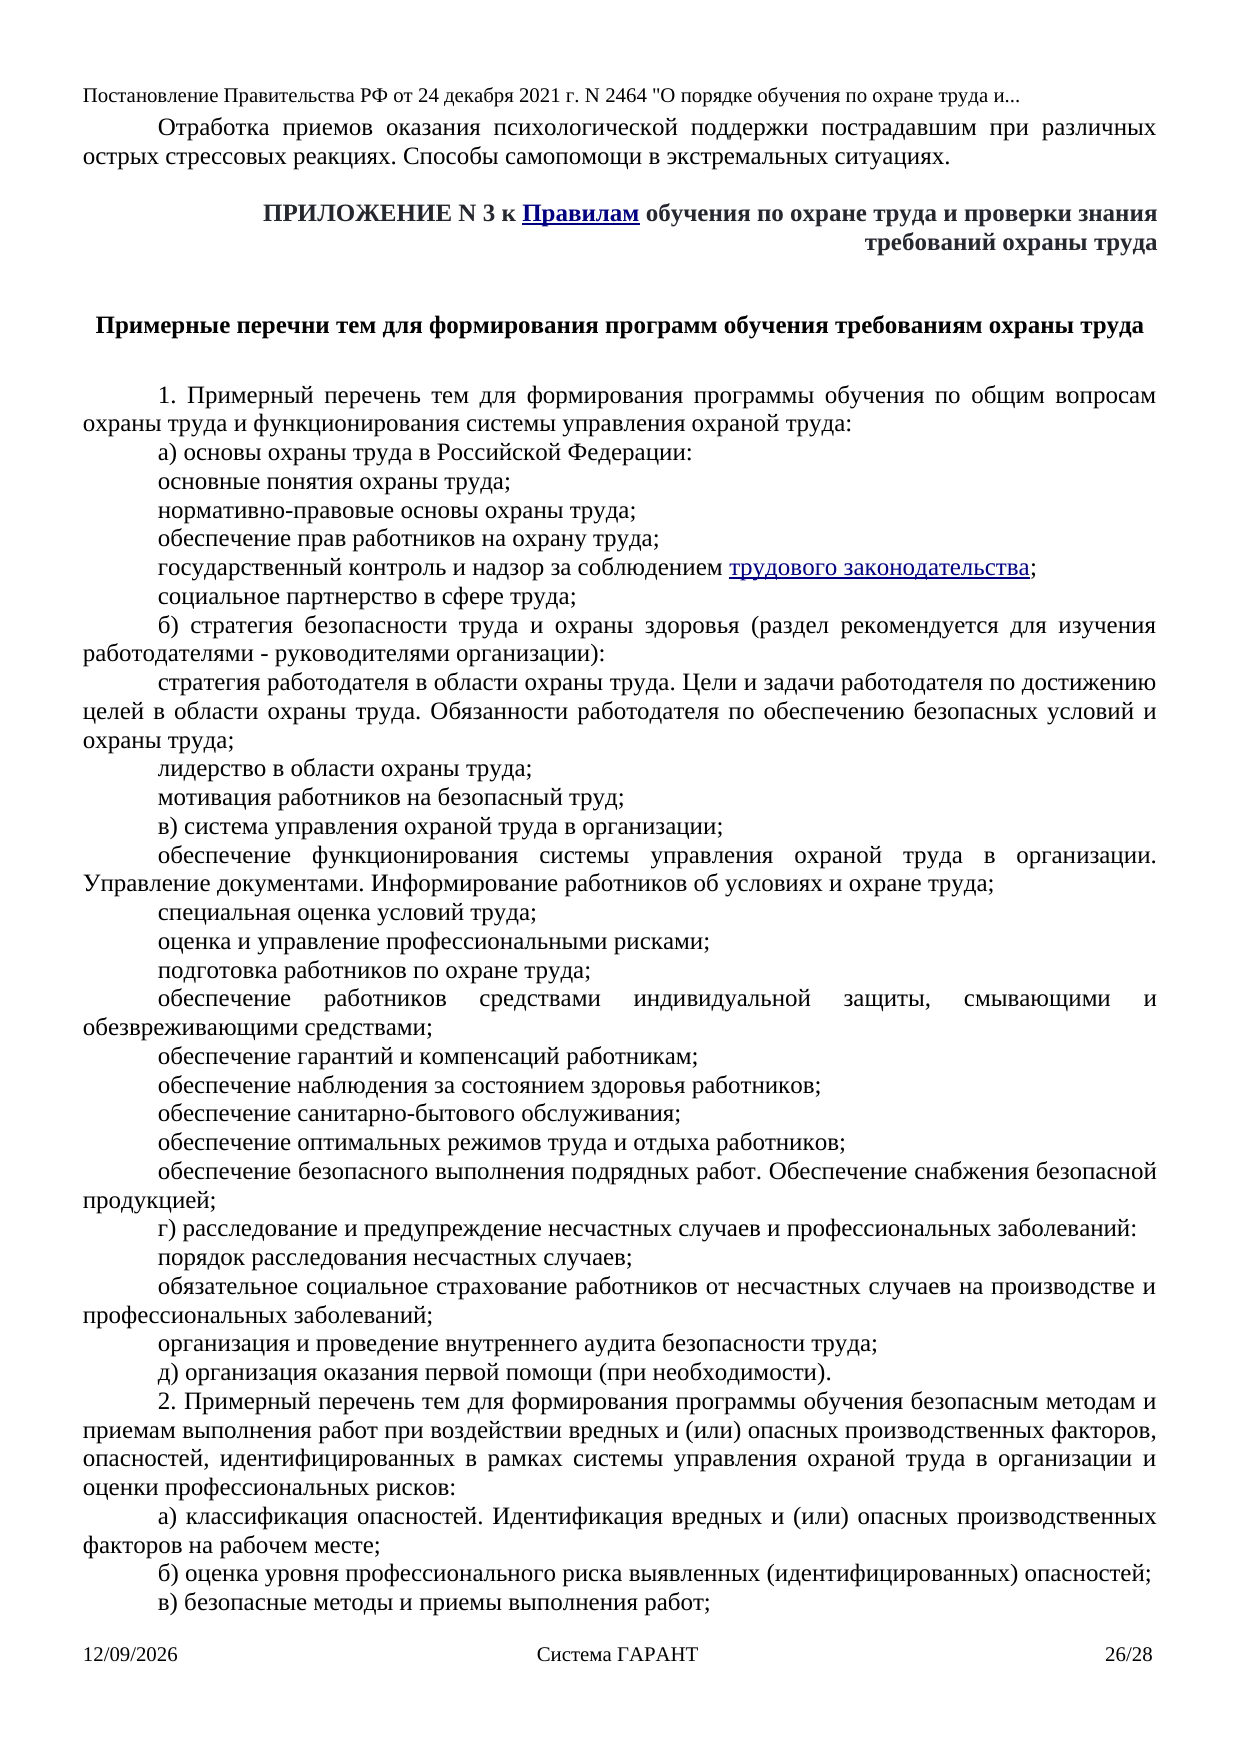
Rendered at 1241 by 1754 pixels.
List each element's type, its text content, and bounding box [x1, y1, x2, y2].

text а) классификация опасностей. Идентификация вредных и (или) опасных производственных факторов на рабочем месте; [83, 1501, 1157, 1558]
text обеспечение безопасного выполнения подрядных работ. Обеспечение снабжения безопасной продукцией; [83, 1156, 1157, 1213]
text нормативно-правовые основы охраны труда; [83, 495, 1157, 523]
text обязательное социальное страхование работников от несчастных случаев на производстве и профессиональных заболеваний; [83, 1271, 1157, 1328]
subtitle Примерные перечни тем для формирования программ обучения требованиям охраны труда [83, 310, 1157, 338]
text 2. Примерный перечень тем для формирования программы обучения безопасным методам и приемам выполнения работ при воздействии вредных и (или) опасных производственных факторов, опасностей, идентифицированных в рамках системы управления охраной труда в организации и оценки профессиональных рисков: [83, 1386, 1157, 1501]
text б) стратегия безопасности труда и охраны здоровья (раздел рекомендуется для изучения работодателями - руководителями организации): [83, 610, 1157, 667]
text оценка и управление профессиональными рисками; [83, 926, 1157, 955]
text обеспечение гарантий и компенсаций работникам; [83, 1041, 1157, 1070]
text г) расследование и предупреждение несчастных случаев и профессиональных заболеваний: [83, 1213, 1157, 1242]
text обеспечение работников средствами индивидуальной защиты, смывающими и обезвреживающими средствами; [83, 983, 1157, 1041]
text обеспечение прав работников на охрану труда; [83, 523, 1157, 552]
text в) система управления охраной труда в организации; [83, 811, 1157, 840]
text лидерство в области охраны труда; [83, 753, 1157, 782]
text организация и проведение внутреннего аудита безопасности труда; [83, 1328, 1157, 1357]
text порядок расследования несчастных случаев; [83, 1242, 1157, 1271]
text 1. Примерный перечень тем для формирования программы обучения по общим вопросам охраны труда и функционирования системы управления охраной труда: [83, 380, 1157, 437]
text обеспечение оптимальных режимов труда и отдыха работников; [83, 1127, 1157, 1156]
text б) оценка уровня профессионального риска выявленных (идентифицированных) опасностей; [83, 1558, 1157, 1587]
text ПРИЛОЖЕНИЕ N 3 к Правилам обучения по охране труда и проверки знания требований охраны труда [83, 198, 1157, 256]
text подготовка работников по охране труда; [83, 955, 1157, 983]
text мотивация работников на безопасный труд; [83, 782, 1157, 811]
text стратегия работодателя в области охраны труда. Цели и задачи работодателя по достижению целей в области охраны труда. Обязанности работодателя по обеспечению безопасных условий и охраны труда; [83, 667, 1157, 753]
text обеспечение наблюдения за состоянием здоровья работников; [83, 1070, 1157, 1098]
text Отработка приемов оказания психологической поддержки пострадавшим при различных острых стрессовых реакциях. Способы самопомощи в экстремальных ситуациях. [83, 112, 1157, 170]
text специальная оценка условий труда; [83, 897, 1157, 926]
text а) основы охраны труда в Российской Федерации: [83, 437, 1157, 466]
text обеспечение функционирования системы управления охраной труда в организации. Управление документами. Информирование работников об условиях и охране труда; [83, 840, 1157, 897]
text основные понятия охраны труда; [83, 466, 1157, 495]
text социальное партнерство в сфере труда; [83, 581, 1157, 610]
text государственный контроль и надзор за соблюдением трудового законодательства; [83, 552, 1157, 581]
text д) организация оказания первой помощи (при необходимости). [83, 1357, 1157, 1386]
text в) безопасные методы и приемы выполнения работ; [83, 1587, 1157, 1616]
text обеспечение санитарно-бытового обслуживания; [83, 1098, 1157, 1127]
